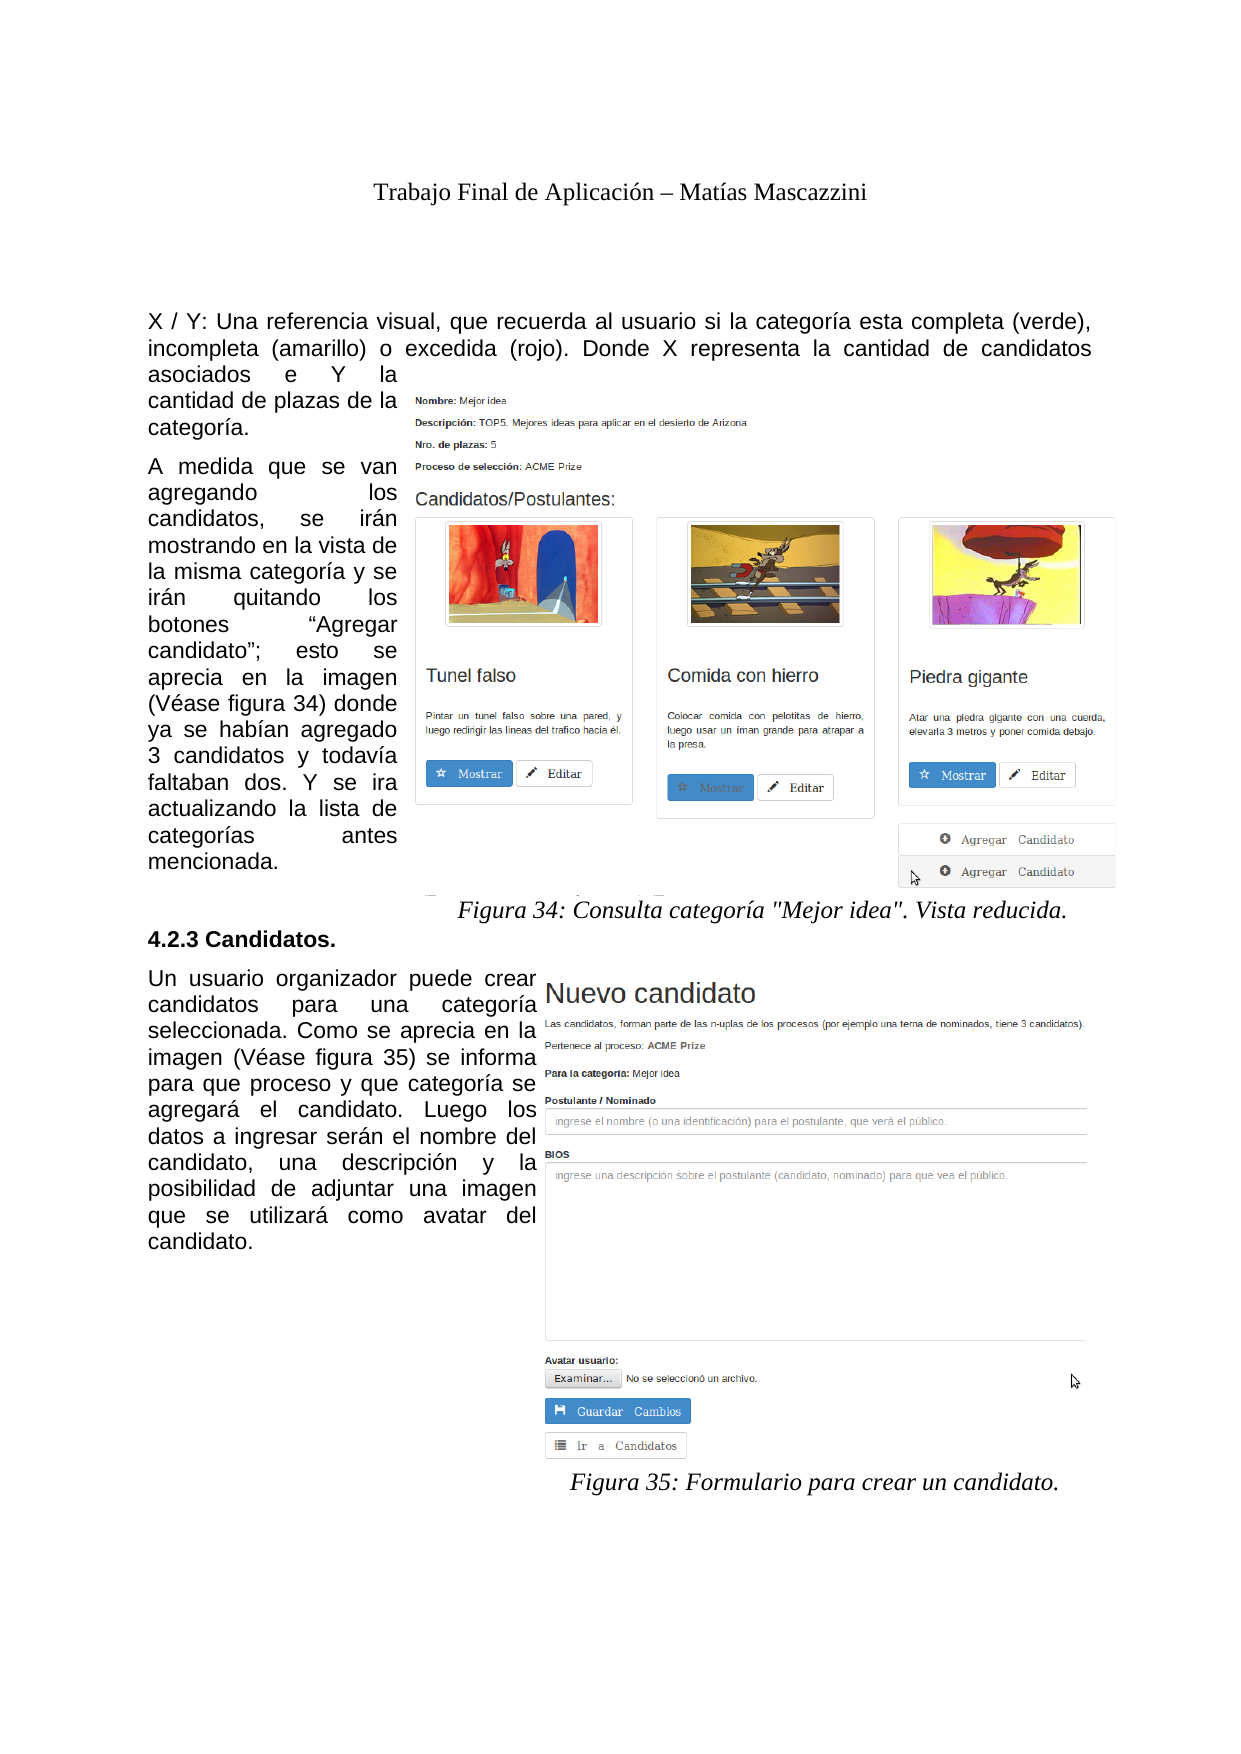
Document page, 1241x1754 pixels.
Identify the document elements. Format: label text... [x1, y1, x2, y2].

picture [542, 981, 1087, 1467]
text X / Y: Una referencia visual, que recuerda al usuario si la categoría esta completa (verde), incompleta (amarillo) o excedida (rojo). Donde X representa la cantidad de candidatos asociados e Y la cantidad de plazas de la categoría. [148, 308, 1116, 440]
text A medida que se van agregando los candidatos, se irán mostrando en la vista de la misma categoría y se irán quitando los botones “Agregar candidato”; esto se aprecia en la imagen (Véase figura 34) donde ya se habían agregado 3 candidatos y todavía faltaban dos. Y se ira actualizando la lista de categorías antes mencionada. [148, 453, 409, 874]
picture [409, 394, 1116, 896]
text Figura 35: Formulario para crear un candidato. [543, 1467, 1087, 1496]
text Figura 34: Consulta categoría "Mejor idea". Vista reducida. [409, 896, 1116, 924]
text 4.2.3 Candidatos. [148, 926, 1093, 952]
text Un usuario organizador puede crear candidatos para una categoría seleccionada. Como se aprecia en la imagen (Véase figura 35) se informa para que proceso y que categoría se agregará el candidato. Luego los datos a ingresar serán el nombre del candidato, una descripción y la posibilidad de adjuntar una imagen que se utilizará como avatar del candidato. [148, 964, 1093, 1254]
